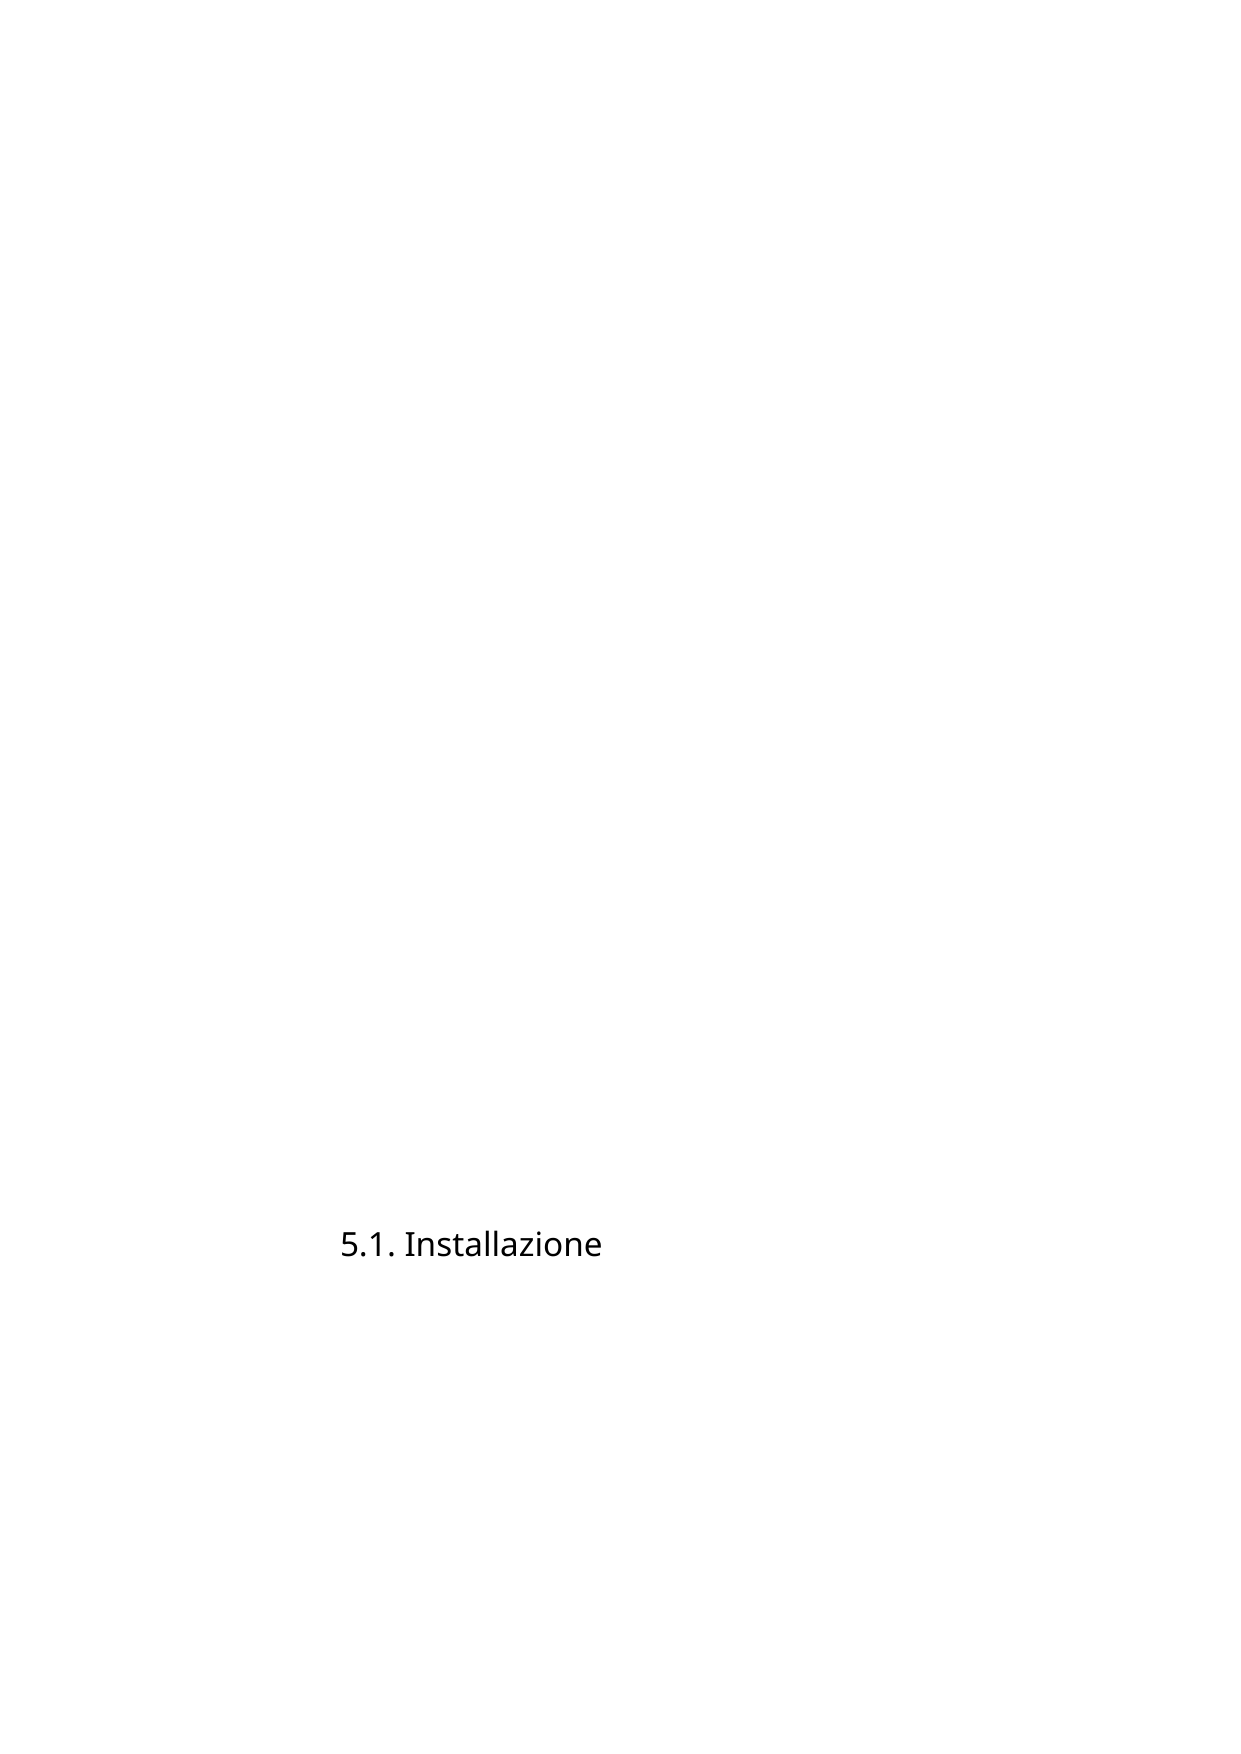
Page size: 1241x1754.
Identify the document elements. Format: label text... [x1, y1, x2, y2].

text 5.1. Installazione [340, 1221, 1122, 1266]
